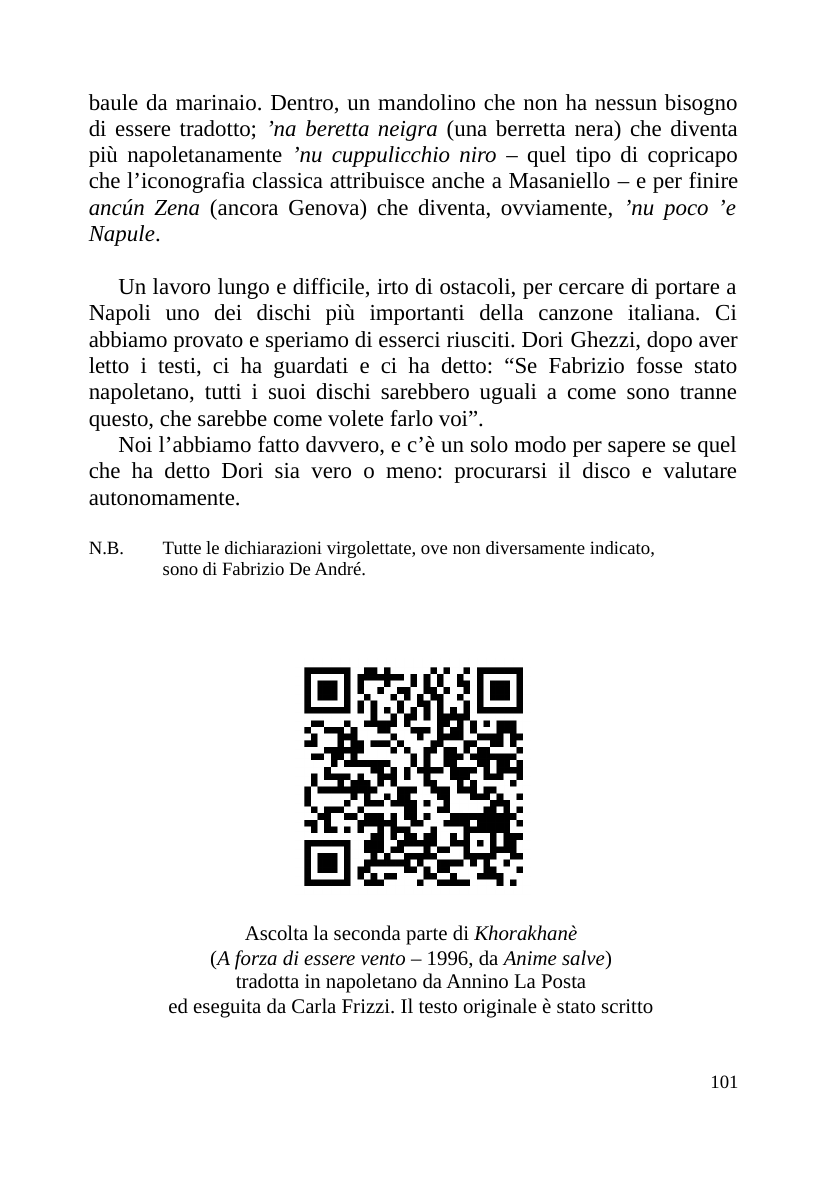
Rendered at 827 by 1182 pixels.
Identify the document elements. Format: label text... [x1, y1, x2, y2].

picture [295, 658, 532, 895]
text sono di Fabrizio De André. [88, 558, 738, 580]
text Un lavoro lungo e difficile, irto di ostacoli, per cercare di portare a Napoli uno dei dischi più importanti della canzone italiana. Ci abbiamo provato e speriamo di esserci riusciti. Dori Ghezzi, dopo aver letto i testi, ci ha guardati e ci ha detto: “Se Fabrizio fosse stato napoletano, tutti i suoi dischi sarebbero uguali a come sono tranne questo, che sarebbe come volete farlo voi”. [88, 273, 738, 431]
text N.B. Tutte le dichiarazioni virgolettate, ove non diversamente indicato, [88, 537, 738, 558]
text ed eseguita da Carla Frizzi. Il testo originale è stato scritto [88, 993, 738, 1018]
text Noi l’abbiamo fatto davvero, e c’è un solo modo per sapere se quel che ha detto Dori sia vero o meno: procurarsi il disco e valutare autonomamente. [88, 431, 738, 510]
text tradotta in napoletano da Annino La Posta [88, 969, 738, 993]
text Ascolta la seconda parte di Khorakhanè [88, 921, 738, 945]
text (A forza di essere vento ‒ 1996, da Anime salve) [88, 945, 738, 969]
text baule da marinaio. Dentro, un mandolino che non ha nessun bisogno di essere tradotto; ’na beretta neigra (una berretta nera) che diventa più napoletanamente ’nu cuppulicchio niro ‒ quel tipo di copricapo che l’iconografia classica attribuisce anche a Masaniello ‒ e per finire ancún Zena (ancora Genova) che diventa, ovviamente, ’nu poco ’e Napule. [88, 88, 738, 247]
